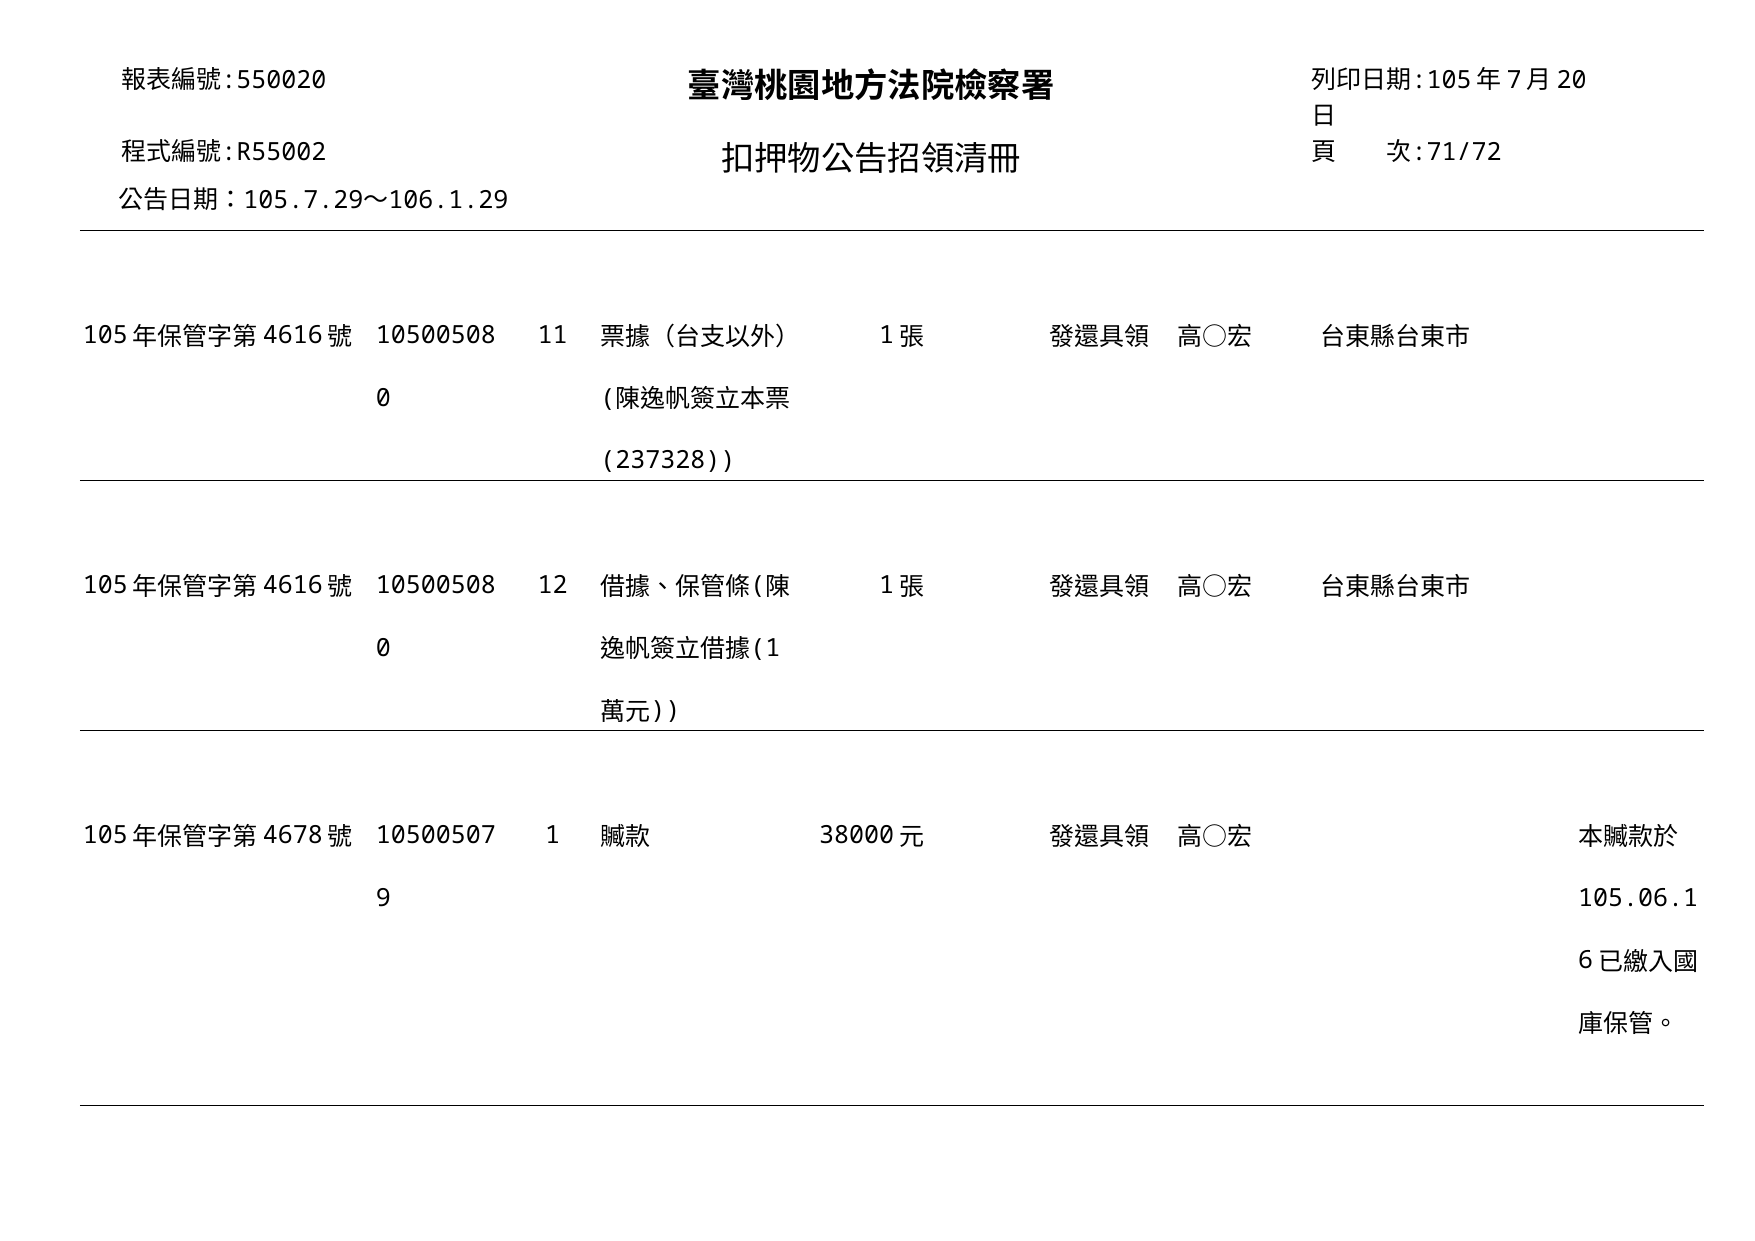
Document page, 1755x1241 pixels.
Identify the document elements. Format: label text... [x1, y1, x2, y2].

table_cell 105年保管字第4616號 [80, 481, 373, 730]
table_cell [927, 481, 1046, 730]
table_cell 12 [507, 481, 597, 730]
table_cell 105年保管字第4678號 [80, 731, 373, 1105]
table_cell 38000元 [808, 731, 927, 1105]
table_cell 發還具領 [1046, 731, 1175, 1105]
table_cell 票據（台支以外）(陳逸帆簽立本票(237328)) [597, 231, 807, 480]
table_cell 105005080 [373, 481, 507, 730]
table_cell 贓款 [597, 731, 807, 1105]
table_cell 105005079 [373, 731, 507, 1105]
table_cell 11 [507, 231, 597, 480]
table_cell 1張 [808, 231, 927, 480]
table_cell [927, 731, 1046, 1105]
table_cell [1317, 731, 1575, 1105]
table_cell 台東縣台東市 [1317, 231, 1575, 480]
table_cell 高○宏 [1175, 731, 1317, 1105]
table_cell 高○宏 [1175, 481, 1317, 730]
table_cell 台東縣台東市 [1317, 481, 1575, 730]
table_cell 高○宏 [1175, 231, 1317, 480]
table_cell 1張 [808, 481, 927, 730]
table_cell [1575, 481, 1704, 730]
table_cell 1 [507, 731, 597, 1105]
table_cell 借據、保管條(陳逸帆簽立借據(1萬元)) [597, 481, 807, 730]
table_cell 發還具領 [1046, 481, 1175, 730]
table_cell 本贓款於105.06.16已繳入國庫保管。 [1575, 731, 1704, 1105]
table_cell 105年保管字第4616號 [80, 231, 373, 480]
table_cell [1575, 231, 1704, 480]
table_cell [927, 231, 1046, 480]
table_cell 105005080 [373, 231, 507, 480]
table_cell 發還具領 [1046, 231, 1175, 480]
